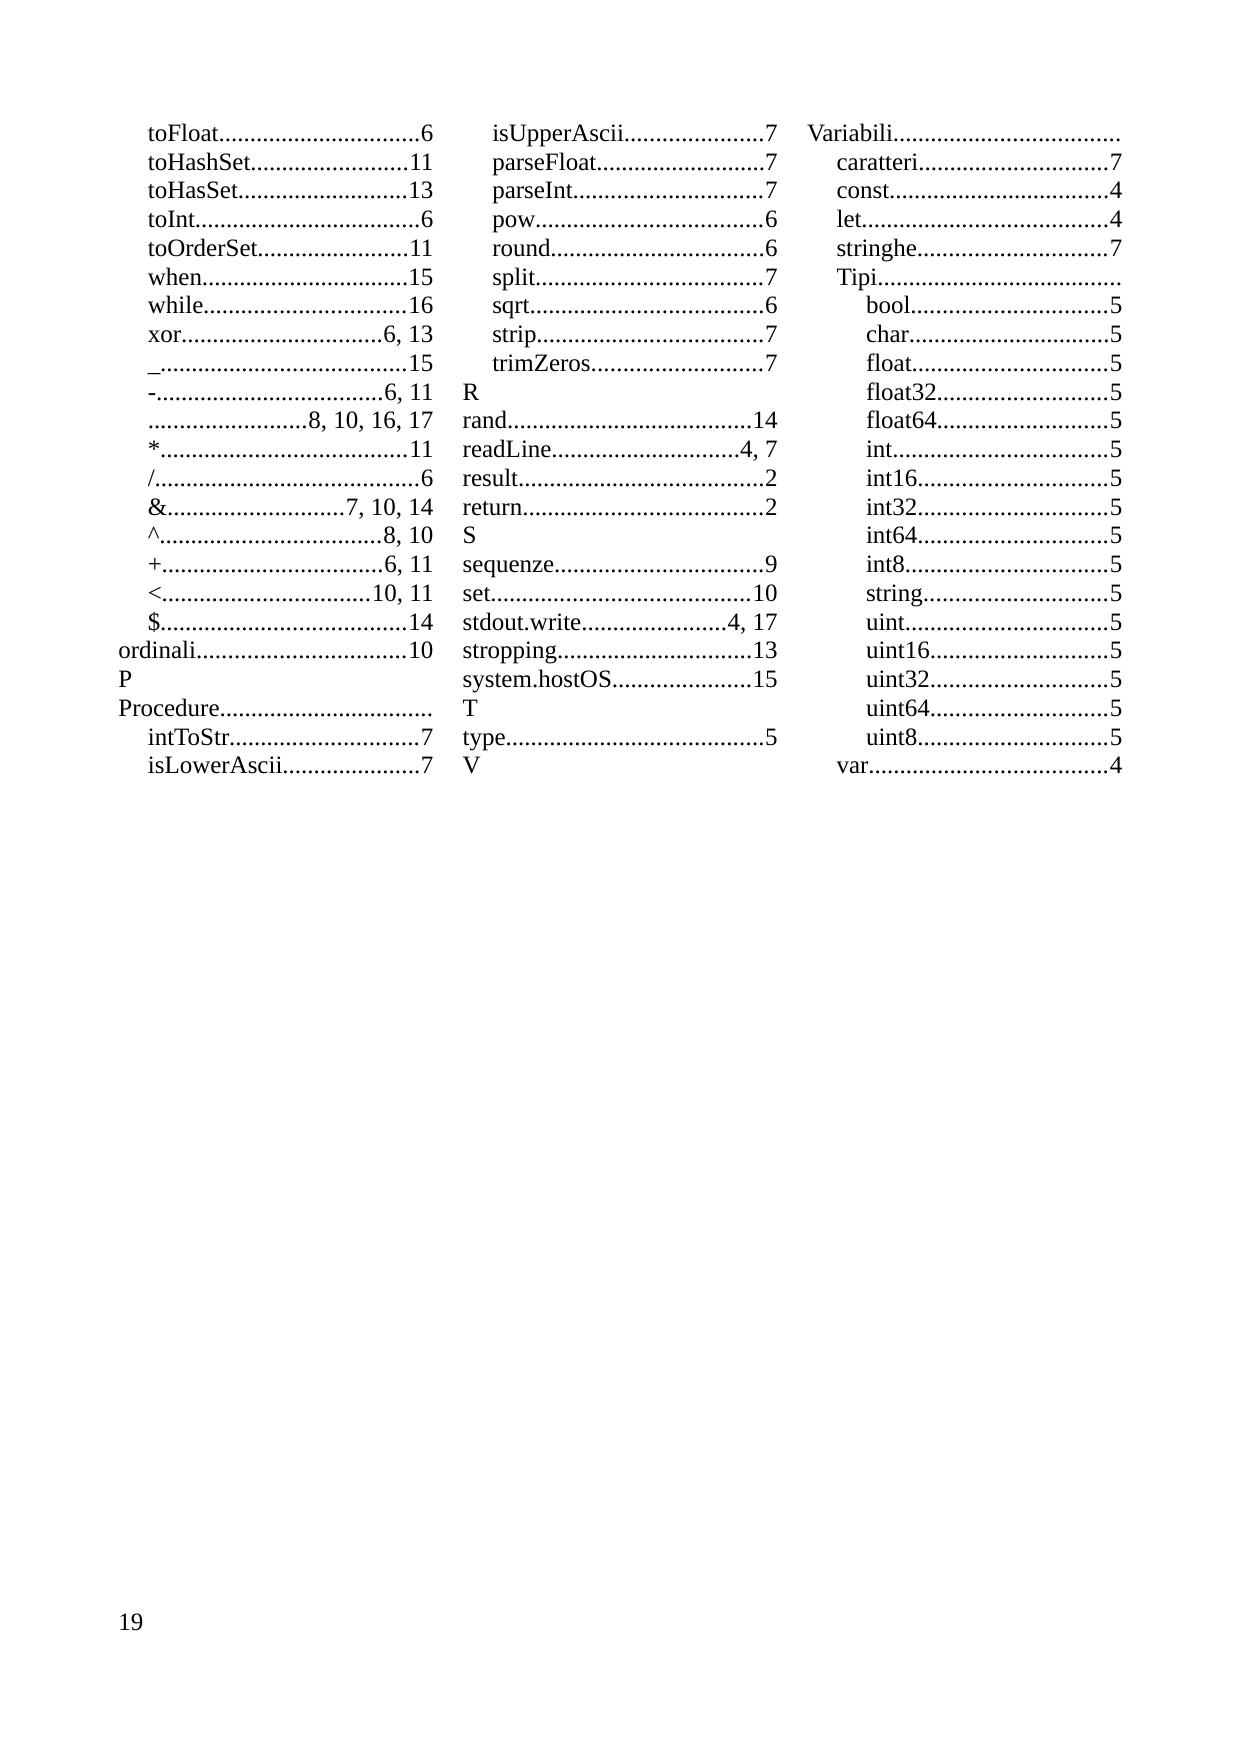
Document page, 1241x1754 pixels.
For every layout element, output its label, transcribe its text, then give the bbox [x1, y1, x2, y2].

text float 5 [866, 348, 1122, 377]
text type 5 [462, 722, 777, 751]
text stdout.write 4, 17 [462, 607, 777, 636]
text strip 7 [492, 319, 777, 348]
text system.hostOS 15 [462, 664, 777, 693]
text ordinali 10 [118, 636, 433, 664]
text $ 14 [148, 607, 433, 636]
text V [462, 751, 777, 779]
text pow 6 [492, 204, 777, 233]
text int32 5 [866, 492, 1122, 521]
text _ 15 [148, 348, 433, 377]
text set 10 [462, 578, 777, 607]
text toHashSet 11 [148, 147, 433, 176]
text int8 5 [866, 549, 1122, 578]
text const 4 [836, 176, 1122, 204]
text uint32 5 [866, 664, 1122, 693]
text toOrderSet 11 [148, 233, 433, 262]
text bool 5 [866, 291, 1122, 319]
text sqrt 6 [492, 291, 777, 319]
text Tipi [836, 262, 1122, 291]
text Procedure [118, 693, 433, 722]
text uint 5 [866, 607, 1122, 636]
text trimZeros 7 [492, 348, 777, 377]
text toFloat 6 [148, 118, 433, 147]
text uint64 5 [866, 693, 1122, 722]
text while 16 [148, 291, 433, 319]
text R [462, 377, 777, 406]
text stringhe 7 [836, 233, 1122, 262]
text / 6 [148, 463, 433, 492]
text return 2 [462, 492, 777, 521]
text when 15 [148, 262, 433, 291]
text toInt 6 [148, 204, 433, 233]
text uint8 5 [866, 722, 1122, 751]
text string 5 [866, 578, 1122, 607]
text uint16 5 [866, 636, 1122, 664]
text let 4 [836, 204, 1122, 233]
text * 11 [148, 434, 433, 463]
text split 7 [492, 262, 777, 291]
text Variabili [807, 118, 1122, 147]
text float32 5 [866, 377, 1122, 406]
text round 6 [492, 233, 777, 262]
text caratteri 7 [836, 147, 1122, 176]
text - 6, 11 [148, 377, 433, 406]
text .. 8, 10, 16, 17 [148, 406, 433, 434]
text toHasSet 13 [148, 176, 433, 204]
text readLine 4, 7 [462, 434, 777, 463]
text int 5 [866, 434, 1122, 463]
text < 10, 11 [148, 578, 433, 607]
text ^ 8, 10 [148, 521, 433, 549]
text T [462, 693, 777, 722]
text P [118, 664, 433, 693]
text parseFloat 7 [492, 147, 777, 176]
text sequenze 9 [462, 549, 777, 578]
text parseInt 7 [492, 176, 777, 204]
text int64 5 [866, 521, 1122, 549]
text xor 6, 13 [148, 319, 433, 348]
text char 5 [866, 319, 1122, 348]
text intToStr 7 [148, 722, 433, 751]
text + 6, 11 [148, 549, 433, 578]
text var 4 [836, 751, 1122, 779]
text int16 5 [866, 463, 1122, 492]
text isUpperAscii 7 [492, 118, 777, 147]
text result 2 [462, 463, 777, 492]
text S [462, 521, 777, 549]
text rand 14 [462, 406, 777, 434]
text isLowerAscii. 7 [148, 751, 433, 779]
text stropping 13 [462, 636, 777, 664]
text & 7, 10, 14 [148, 492, 433, 521]
text float64 5 [866, 406, 1122, 434]
